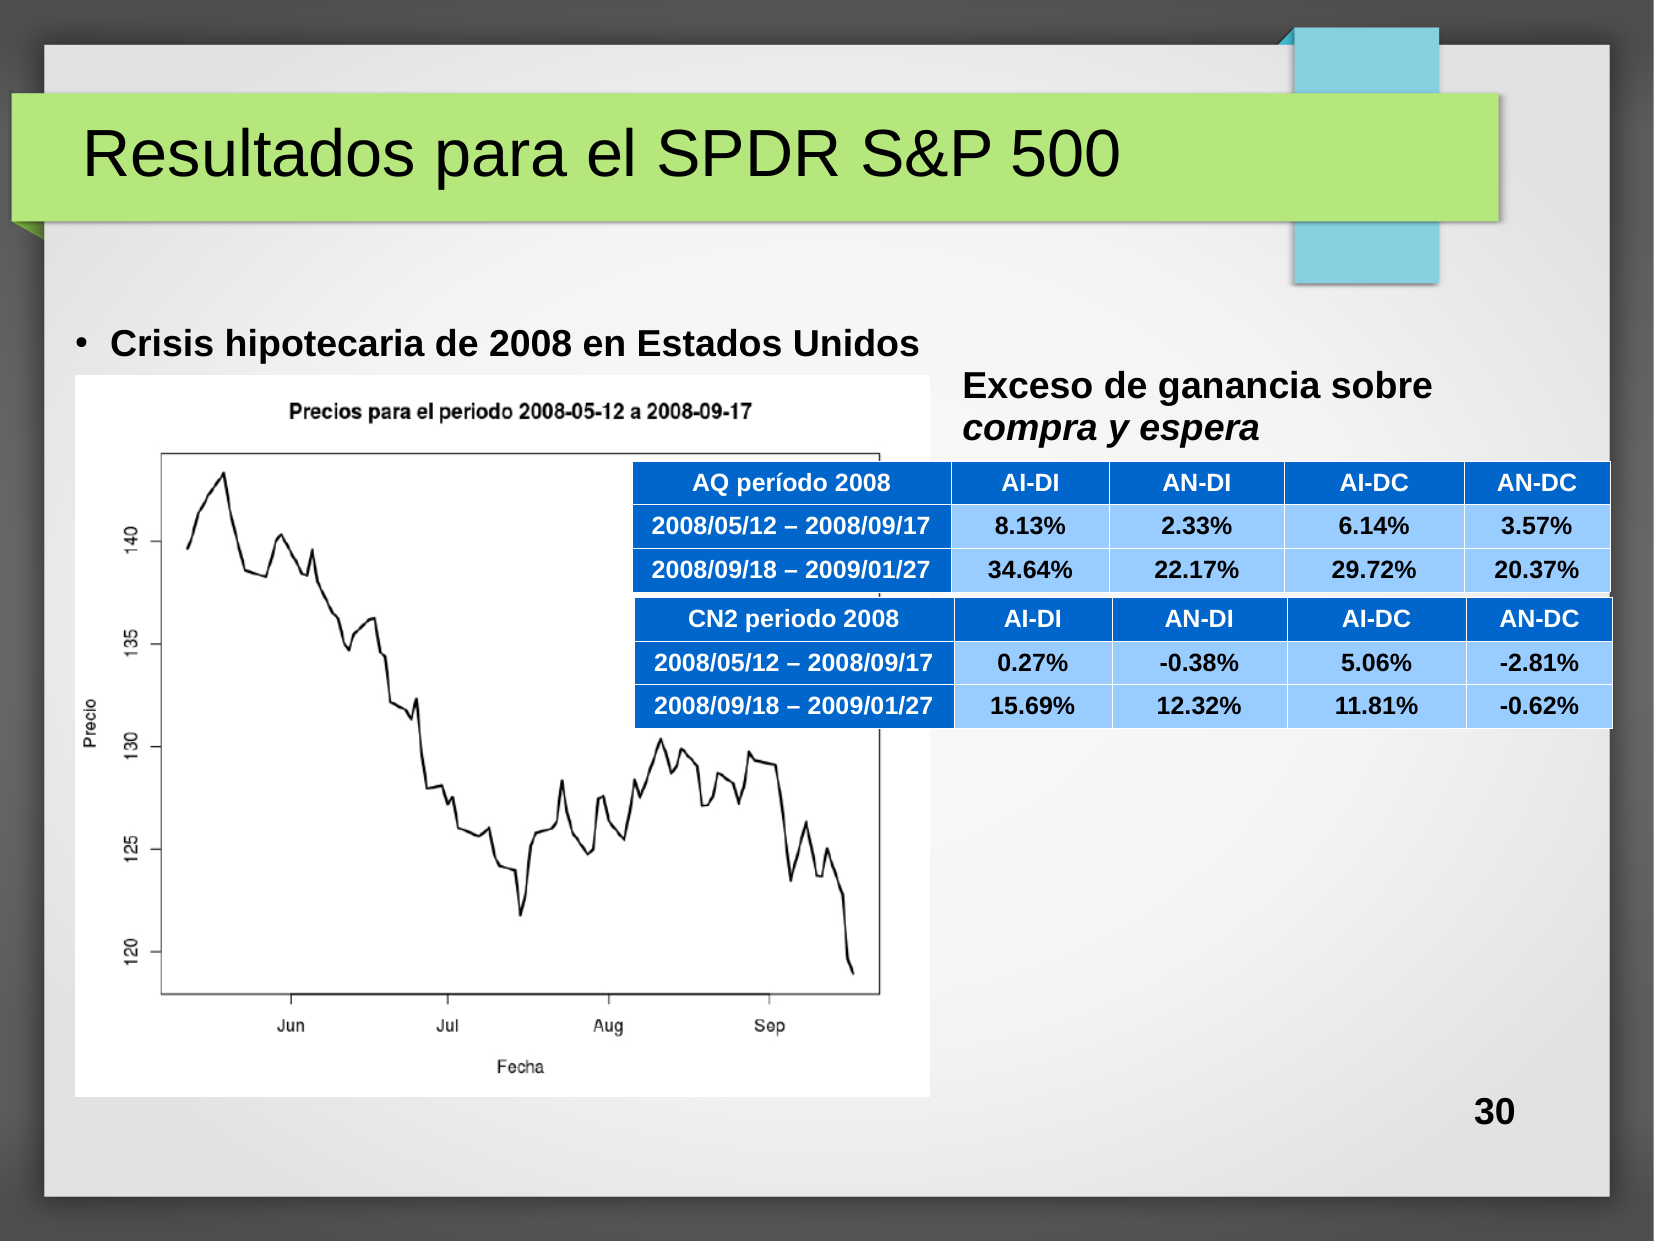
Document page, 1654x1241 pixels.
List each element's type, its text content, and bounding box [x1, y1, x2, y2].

table_cell 15.69% [955, 685, 1112, 728]
table_cell 2008/05/12 – 2008/09/17 [635, 642, 954, 684]
table_header AI-DI [955, 598, 1112, 641]
table_cell -0.38% [1113, 642, 1287, 684]
table_cell 22.17% [1110, 549, 1284, 592]
table_header AN-DC [1465, 462, 1610, 504]
title Resultados para el SPDR S&P 500 [82, 79, 1501, 229]
table_cell 8.13% [952, 505, 1109, 548]
table_cell -0.62% [1467, 685, 1612, 728]
table_cell 11.81% [1288, 685, 1466, 728]
table_cell 12.32% [1113, 685, 1287, 728]
table_header AI-DC [1285, 462, 1464, 504]
table_header AI-DC [1288, 598, 1466, 641]
table_header AN-DI [1110, 462, 1284, 504]
picture [0, 0, 1654, 1241]
table_cell 2008/05/12 – 2008/09/17 [633, 505, 951, 548]
table_header AN-DC [1467, 598, 1612, 641]
text_box [1459, 1083, 1654, 1154]
table_cell 29.72% [1285, 549, 1464, 592]
text_box Crisis hipotecaria de 2008 en Estados Unidos [60, 315, 1501, 372]
table_cell 34.64% [952, 549, 1109, 592]
table_cell 0.27% [955, 642, 1112, 684]
table_cell 2008/09/18 – 2009/01/27 [635, 685, 954, 728]
table_header AN-DI [1113, 598, 1287, 641]
table_cell 3.57% [1465, 505, 1610, 548]
table_header CN2 periodo 2008 [635, 598, 954, 641]
table_cell 6.14% [1285, 505, 1464, 548]
table_cell 20.37% [1465, 549, 1610, 592]
table_cell 2.33% [1110, 505, 1284, 548]
table_header AI-DI [952, 462, 1109, 504]
table_cell 5.06% [1288, 642, 1466, 684]
text_box Exceso de ganancia sobre compra y espera [947, 357, 1503, 456]
table_header AQ período 2008 [633, 462, 951, 504]
table_cell 2008/09/18 – 2009/01/27 [633, 549, 951, 592]
table_cell -2.81% [1467, 642, 1612, 684]
